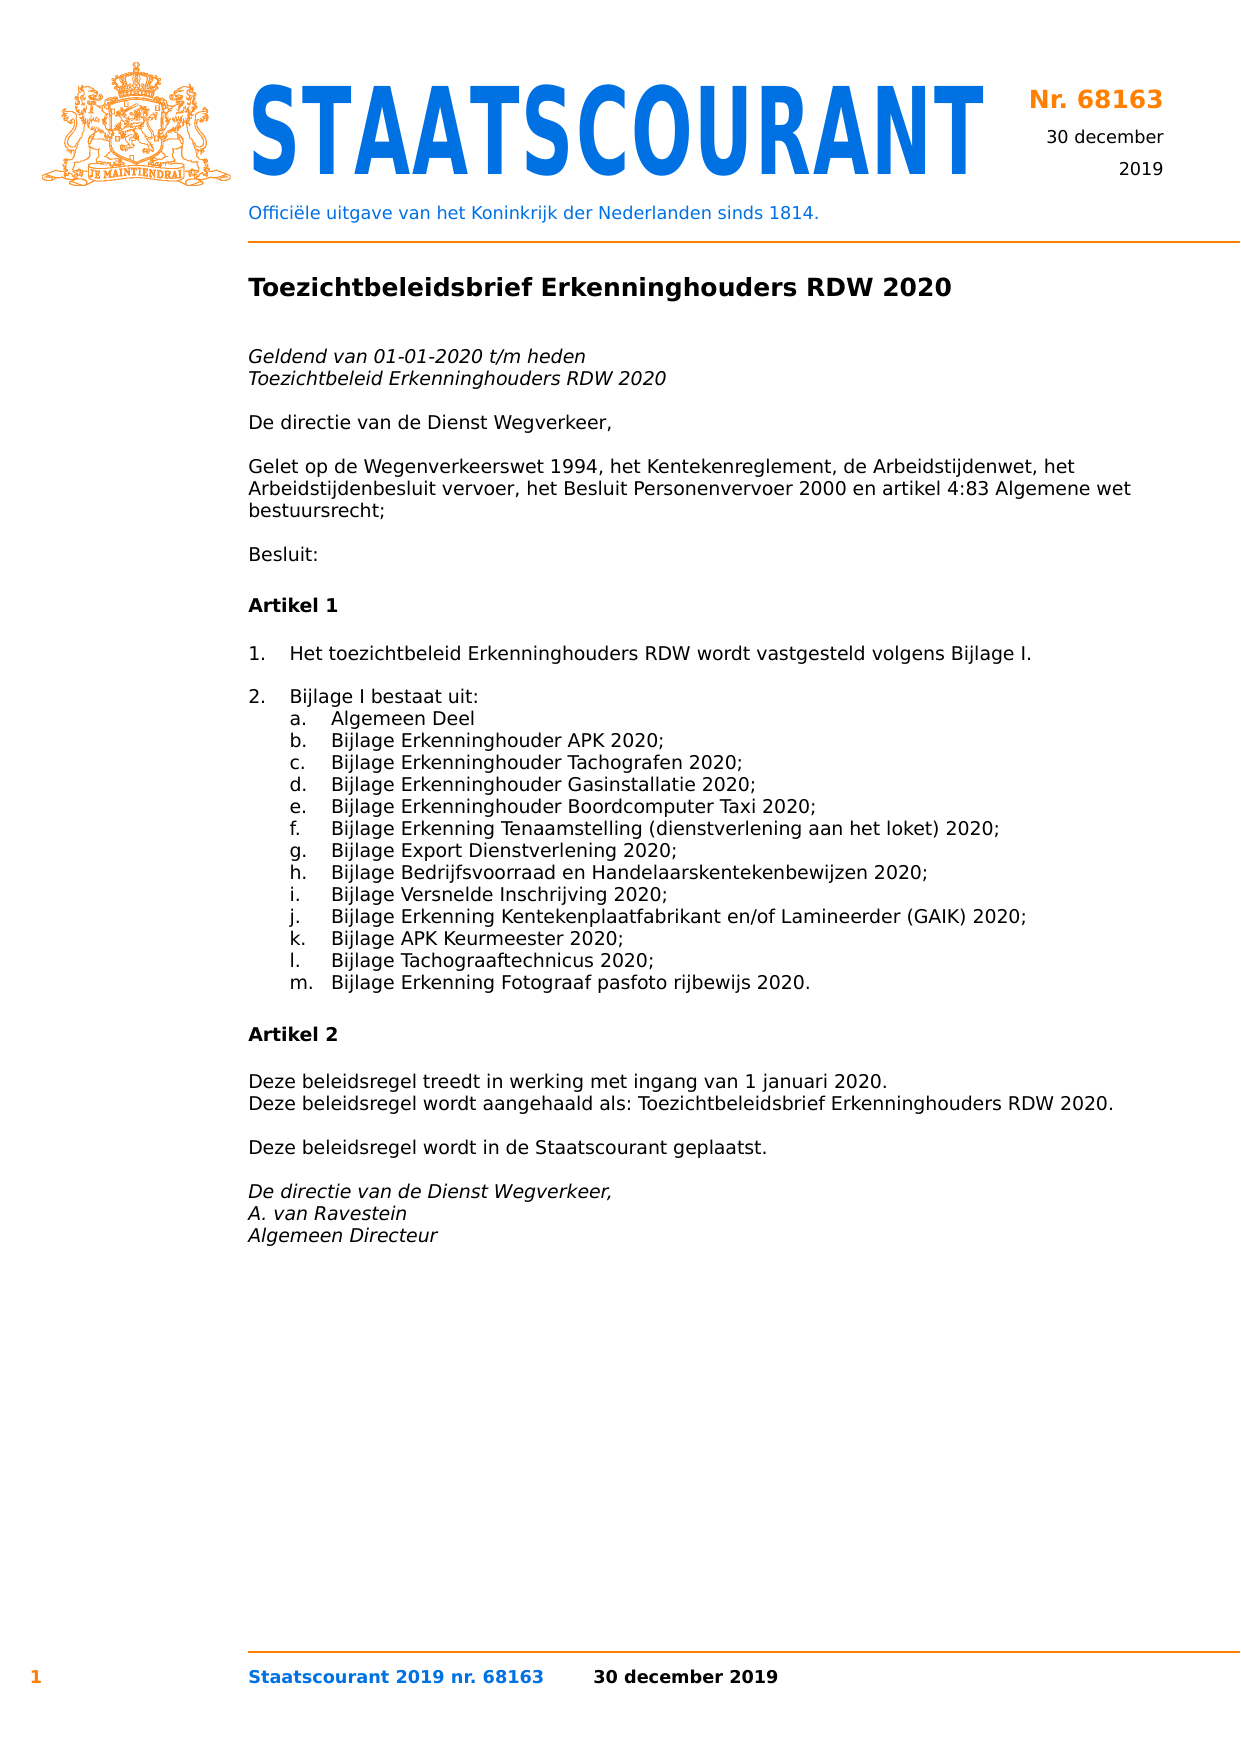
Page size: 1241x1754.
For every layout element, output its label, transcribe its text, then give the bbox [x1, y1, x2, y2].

text Besluit: [248, 543, 1163, 565]
table_cell 30 december [998, 121, 1240, 153]
text De directie van de Dienst Wegverkeer, A. van Ravestein Algemeen Directeur [248, 1181, 1163, 1247]
subtitle Artikel 1 [248, 595, 1163, 617]
text Gelet op de Wegenverkeerswet 1994, het Kentekenreglement, de Arbeidstijdenwet, het Arbeidstijdenbesluit vervoer, het Besluit Personenvervoer 2000 en artikel 4:83 Algemene wet bestuursrecht; [248, 456, 1163, 522]
text 2. Bijlage I bestaat uit: [248, 686, 1163, 708]
text Deze beleidsregel treedt in werking met ingang van 1 januari 2020. [248, 1071, 1163, 1093]
text f. Bijlage Erkenning Tenaamstelling (dienstverlening aan het loket) 2020; [289, 818, 1163, 840]
text De directie van de Dienst Wegverkeer, [248, 412, 1163, 434]
subtitle Toezichtbeleidsbrief Erkenninghouders RDW 2020 [248, 273, 1163, 302]
text k. Bijlage APK Keurmeester 2020; [289, 928, 1163, 950]
text e. Bijlage Erkenninghouder Boordcomputer Taxi 2020; [289, 796, 1163, 818]
text 1. Het toezichtbeleid Erkenninghouders RDW wordt vastgesteld volgens Bijlage I. [248, 642, 1163, 664]
text h. Bijlage Bedrijfsvoorraad en Handelaarskentekenbewijzen 2020; [289, 862, 1163, 884]
text j. Bijlage Erkenning Kentekenplaatfabrikant en/of Lamineerder (GAIK) 2020; [289, 906, 1163, 928]
text g. Bijlage Export Dienstverlening 2020; [289, 840, 1163, 862]
text i. Bijlage Versnelde Inschrijving 2020; [289, 884, 1163, 906]
text Toezichtbeleid Erkenninghouders RDW 2020 [248, 368, 1163, 390]
table_header Nr. 68163 [998, 62, 1240, 121]
picture [41, 62, 231, 186]
text l. Bijlage Tachograaftechnicus 2020; [289, 950, 1163, 972]
text m. Bijlage Erkenning Fotograaf pasfoto rijbewijs 2020. [289, 972, 1163, 994]
text Deze beleidsregel wordt in de Staatscourant geplaatst. [248, 1137, 1163, 1159]
table_header STAATSCOURANT [248, 62, 998, 203]
table_header [25, 62, 248, 241]
text Geldend van 01-01-2020 t/m heden [248, 346, 1163, 368]
text a. Algemeen Deel [289, 708, 1163, 730]
text b. Bijlage Erkenninghouder APK 2020; [289, 730, 1163, 752]
table_cell 2019 [998, 153, 1240, 203]
text d. Bijlage Erkenninghouder Gasinstallatie 2020; [289, 774, 1163, 796]
subtitle Artikel 2 [248, 1024, 1163, 1046]
text c. Bijlage Erkenninghouder Tachografen 2020; [289, 752, 1163, 774]
text Deze beleidsregel wordt aangehaald als: Toezichtbeleidsbrief Erkenninghouders RDW 2020. [248, 1093, 1163, 1115]
table_cell Officiële uitgave van het Koninkrijk der Nederlanden sinds 1814. [248, 203, 1240, 241]
